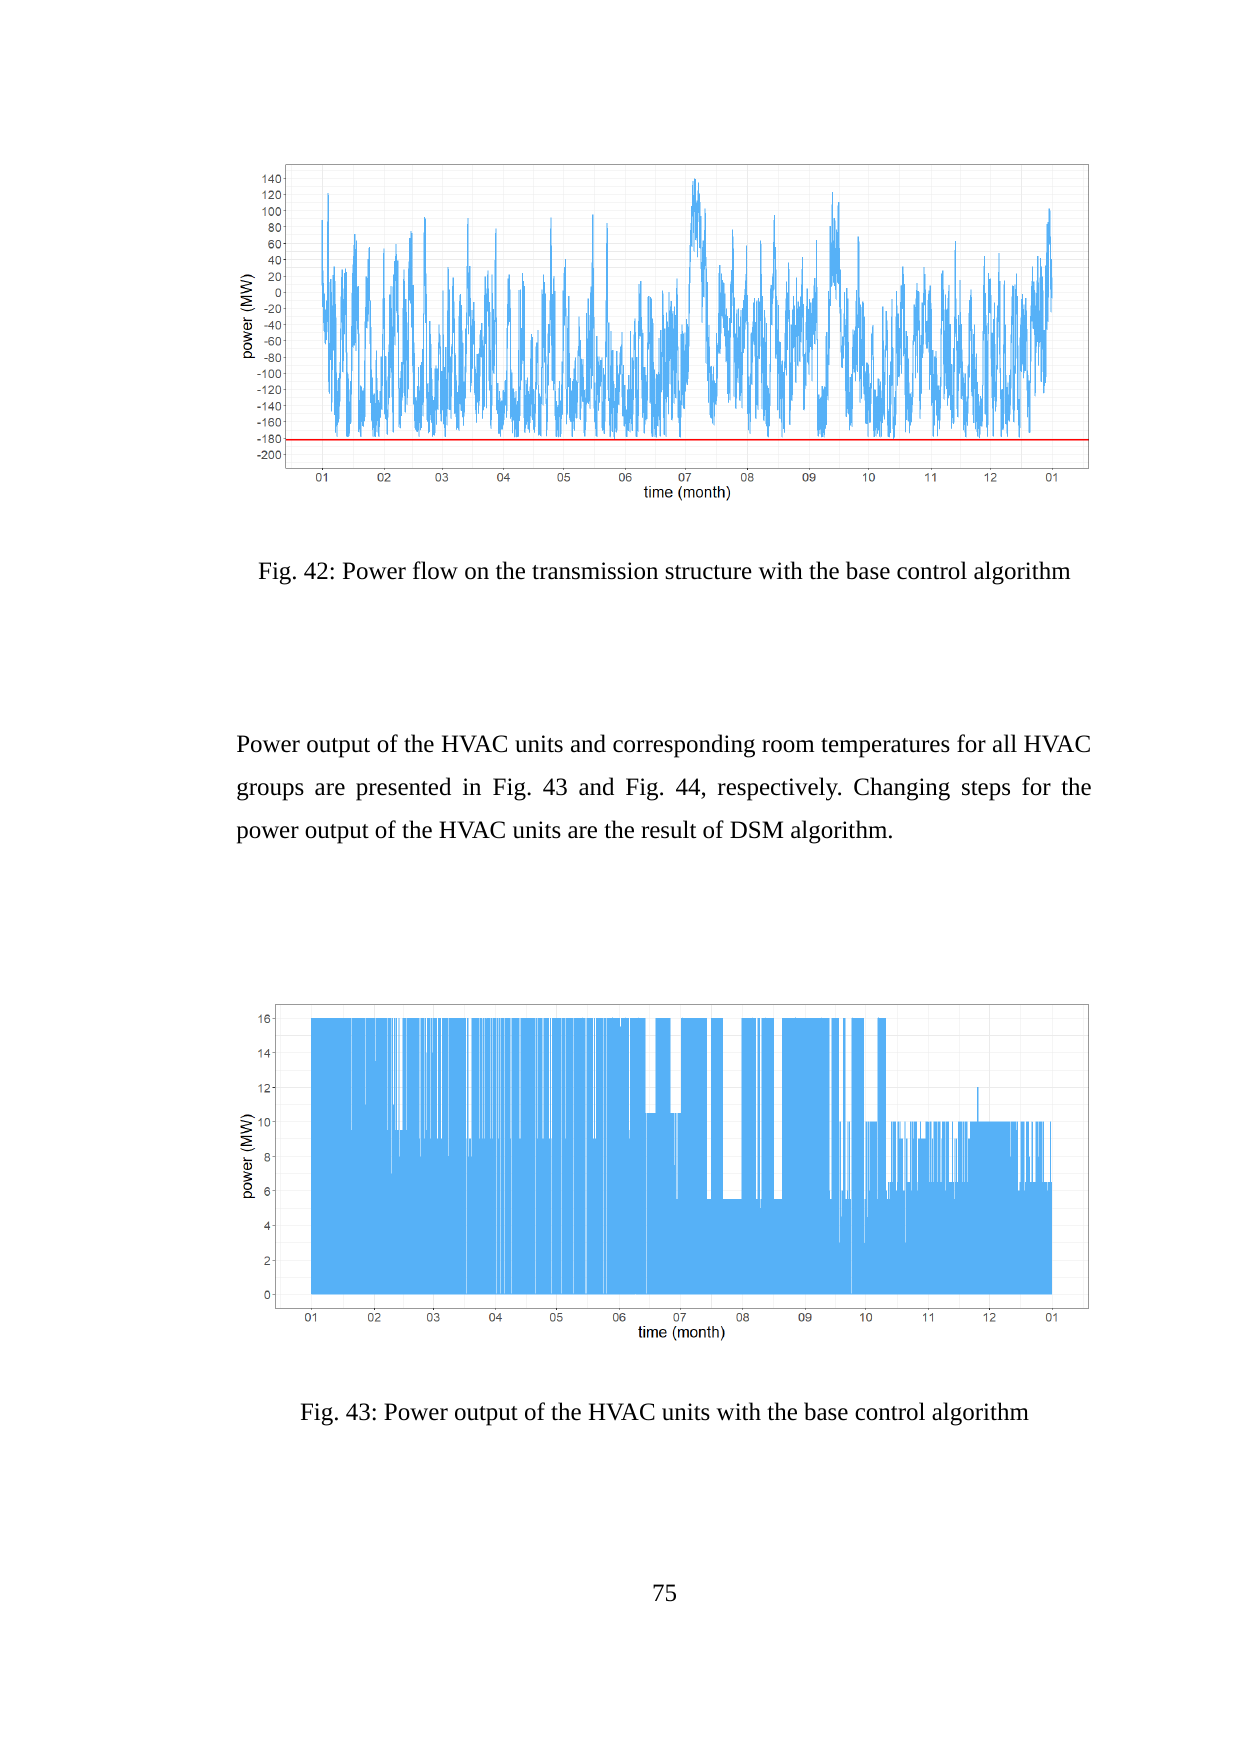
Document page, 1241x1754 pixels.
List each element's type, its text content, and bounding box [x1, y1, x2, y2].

picture [236, 160, 1093, 503]
picture [236, 1000, 1093, 1343]
text Power output of the HVAC units and corresponding room temperatures for all HVAC groups are presented in Fig. 43 and Fig. 44, respectively. Changing steps for the power output of the HVAC units are the result of DSM algorithm. [236, 729, 1093, 844]
text Fig. 42: Power flow on the transmission structure with the base control algorithm [236, 556, 1093, 585]
text Fig. 43: Power output of the HVAC units with the base control algorithm [236, 1397, 1093, 1425]
